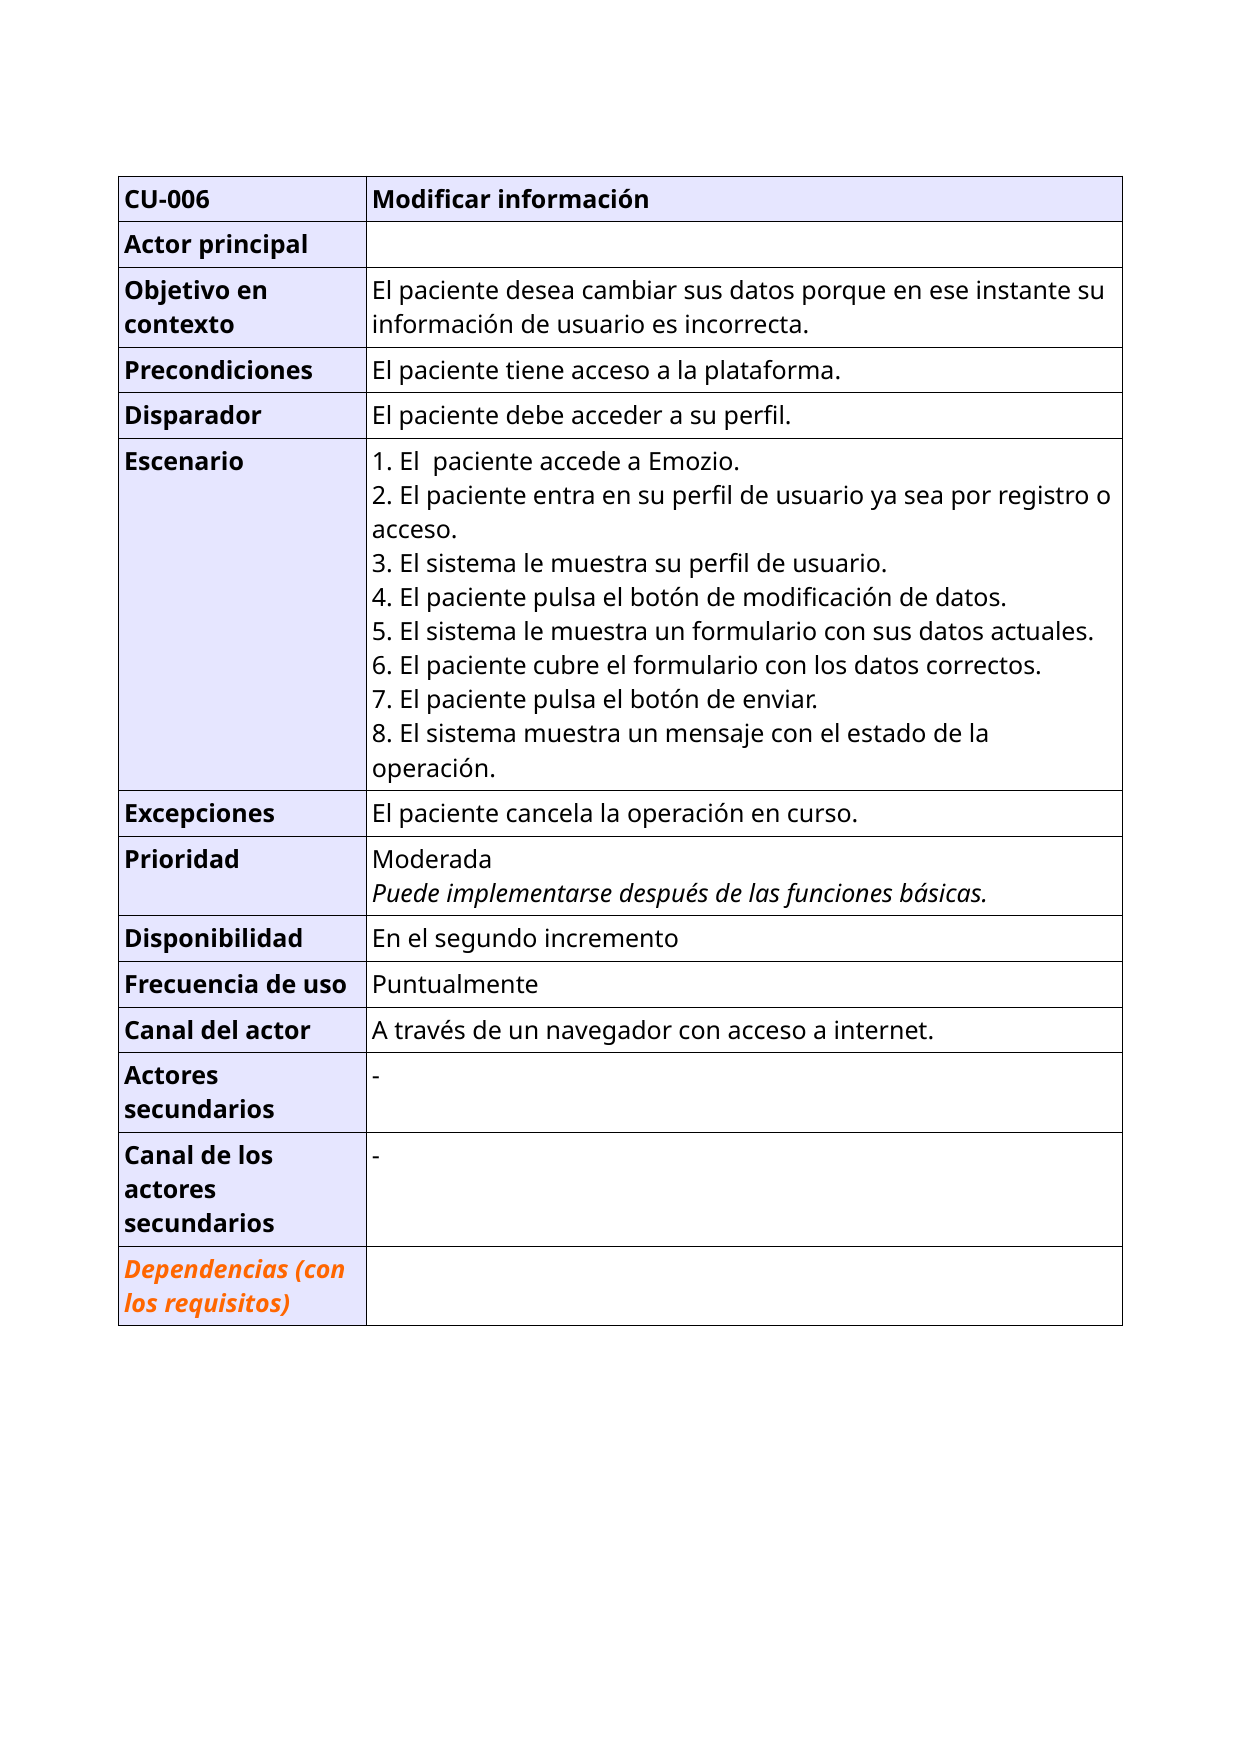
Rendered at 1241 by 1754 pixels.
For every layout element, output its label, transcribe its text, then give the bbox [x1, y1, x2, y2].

table_cell El paciente cancela la operación en curso. [367, 791, 1122, 836]
table_cell [367, 1247, 1122, 1325]
table_cell Actor principal [119, 222, 366, 267]
table_header CU-006 [119, 177, 366, 221]
table_cell 1. El paciente accede a Emozio. 2. El paciente entra en su perfil de usuario ya sea por registro o acceso. 3. El sistema le muestra su perfil de usuario. 4. El paciente pulsa el botón de modificación de datos. 5. El sistema le muestra un formulario con sus datos actuales. 6. El paciente cubre el formulario con los datos correctos. 7. El paciente pulsa el botón de enviar. 8. El sistema muestra un mensaje con el estado de la operación. [367, 439, 1122, 790]
table_cell Disponibilidad [119, 916, 366, 961]
table_cell Actores secundarios [119, 1053, 366, 1132]
table_cell Objetivo en contexto [119, 268, 366, 347]
table_cell Precondiciones [119, 348, 366, 392]
table_cell Puntualmente [367, 962, 1122, 1007]
table_cell Canal de los actores secundarios [119, 1133, 366, 1246]
table_cell Moderada Puede implementarse después de las funciones básicas. [367, 837, 1122, 915]
table_cell - [367, 1133, 1122, 1246]
table_cell El paciente desea cambiar sus datos porque en ese instante su información de usuario es incorrecta. [367, 268, 1122, 347]
table_cell Disparador [119, 393, 366, 438]
table_cell [367, 222, 1122, 267]
table_cell Canal del actor [119, 1008, 366, 1052]
table_cell En el segundo incremento [367, 916, 1122, 961]
table_cell A través de un navegador con acceso a internet. [367, 1008, 1122, 1052]
table_cell Dependencias (con los requisitos) [119, 1247, 366, 1325]
table_cell Escenario [119, 439, 366, 790]
table_cell - [367, 1053, 1122, 1132]
table_header Modificar información [367, 177, 1122, 221]
table_cell Prioridad [119, 837, 366, 915]
table_cell El paciente debe acceder a su perfil. [367, 393, 1122, 438]
table_cell Frecuencia de uso [119, 962, 366, 1007]
table_cell Excepciones [119, 791, 366, 836]
table_cell El paciente tiene acceso a la plataforma. [367, 348, 1122, 392]
